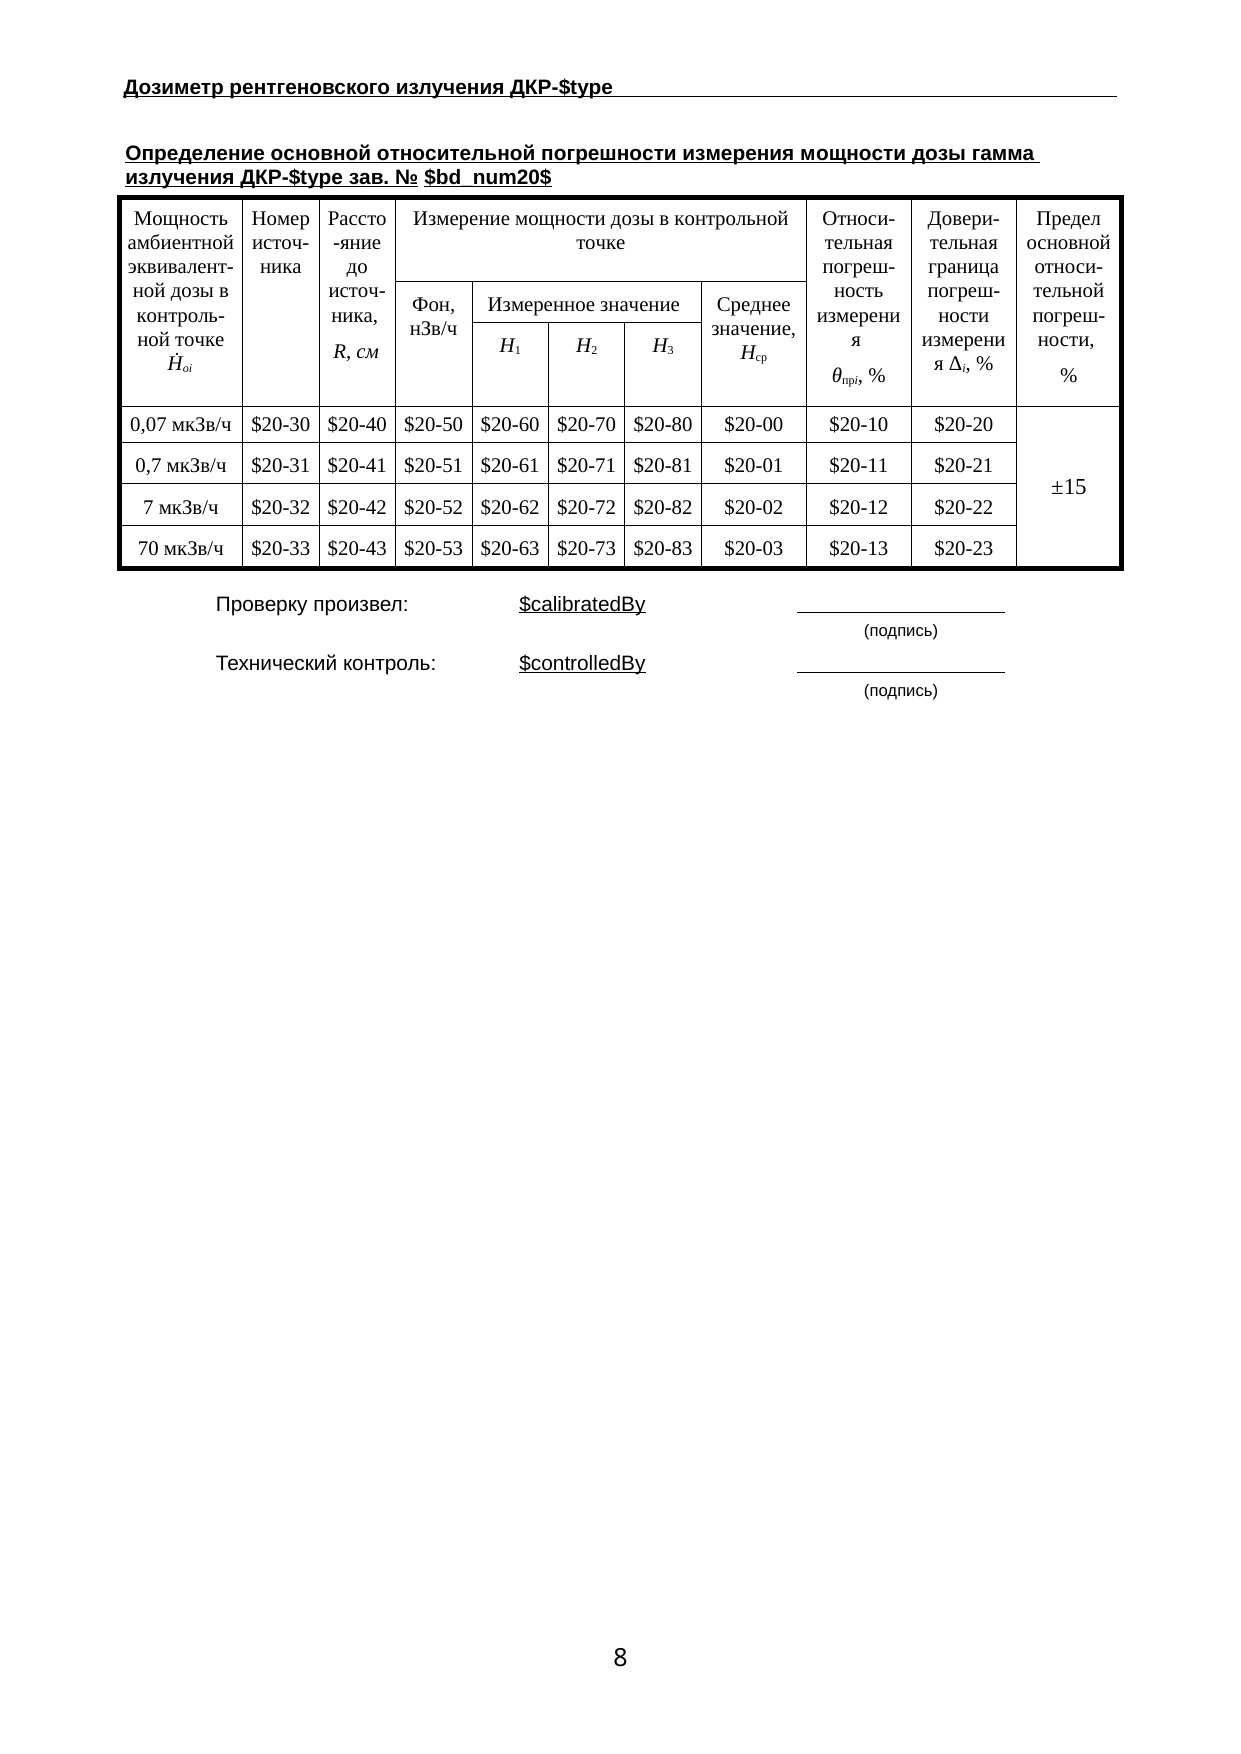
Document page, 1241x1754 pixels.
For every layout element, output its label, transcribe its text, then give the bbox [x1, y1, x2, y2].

table_cell $20-12 [807, 484, 911, 525]
table_cell 0,7 мкЗв/ч [122, 443, 242, 483]
table_cell $controlledBy [514, 645, 771, 680]
table_cell $20-00 [702, 407, 806, 442]
table_cell $20-02 [702, 484, 806, 525]
table_cell $20-30 [243, 407, 319, 442]
table_cell [210, 621, 513, 645]
table_cell $20-73 [549, 526, 624, 566]
table_cell Измеренное значение [473, 282, 701, 322]
table_cell $20-42 [320, 484, 395, 525]
table_cell $20-52 [396, 484, 472, 525]
table_cell $20-71 [549, 443, 624, 483]
table_header [771, 586, 1030, 621]
table_cell $20-21 [912, 443, 1016, 483]
table_cell $20-11 [807, 443, 911, 483]
table_cell $20-31 [243, 443, 319, 483]
table_cell [514, 621, 771, 645]
table_cell $20-51 [396, 443, 472, 483]
table_cell H1 [473, 323, 548, 406]
table_cell Довери-тельная граница погреш-ности измерения Δi, % [912, 200, 1016, 406]
table_cell $20-23 [912, 526, 1016, 566]
table_cell Относи-тельная погреш-ность измерения θпрi, % [807, 200, 911, 406]
table_cell Фон, нЗв/ч [396, 282, 472, 406]
table_cell [771, 645, 1030, 680]
table_cell $20-53 [396, 526, 472, 566]
table_cell $20-03 [702, 526, 806, 566]
table_cell H3 [625, 323, 701, 406]
table_cell Среднее значение, Hср [702, 282, 806, 406]
table_cell 0,07 мкЗв/ч [122, 407, 242, 442]
table_cell $20-81 [625, 443, 701, 483]
table_cell $20-01 [702, 443, 806, 483]
table_cell $20-32 [243, 484, 319, 525]
table_cell $20-33 [243, 526, 319, 566]
table_cell $20-83 [625, 526, 701, 566]
table_cell $20-13 [807, 526, 911, 566]
table_cell Предел основной относи-тельной погреш-ности, % [1017, 200, 1119, 406]
table_cell $20-43 [320, 526, 395, 566]
table_cell $20-82 [625, 484, 701, 525]
table_cell 7 мкЗв/ч [122, 484, 242, 525]
table_cell (подпись) [771, 621, 1030, 645]
table_cell $20-41 [320, 443, 395, 483]
table_cell (подпись) [771, 680, 1030, 704]
table_cell H2 [549, 323, 624, 406]
table_cell Измерение мощности дозы в контрольной точке [396, 200, 806, 281]
table_cell $20-10 [807, 407, 911, 442]
table_cell $20-40 [320, 407, 395, 442]
table_header Проверку произвел: [210, 586, 513, 621]
table_cell [514, 680, 771, 704]
table_cell Рассто-яние до источ-ника, R, см [320, 200, 395, 406]
table_cell 70 мкЗв/ч [122, 526, 242, 566]
table_cell $20-63 [473, 526, 548, 566]
table_cell Мощность амбиентной эквивалент-ной дозы в контроль-ной точке Ḣoi [122, 200, 242, 406]
table_cell $20-61 [473, 443, 548, 483]
table_cell $20-20 [912, 407, 1016, 442]
table_cell Номер источ-ника [243, 200, 319, 406]
table_cell Технический контроль: [210, 645, 513, 680]
table_header Определение основной относительной погрешности измерения мощности дозы гамма излучения ДКР-$type зав. № $bd_num20$ [119, 135, 1121, 195]
table_cell $20-60 [473, 407, 548, 442]
table_header $calibratedBy [514, 586, 771, 621]
table_cell $20-80 [625, 407, 701, 442]
table_cell $20-50 [396, 407, 472, 442]
table_cell $20-62 [473, 484, 548, 525]
table_cell [210, 680, 513, 704]
table_cell ±15 [1017, 407, 1119, 566]
table_cell $20-22 [912, 484, 1016, 525]
table_cell $20-70 [549, 407, 624, 442]
table_cell $20-72 [549, 484, 624, 525]
